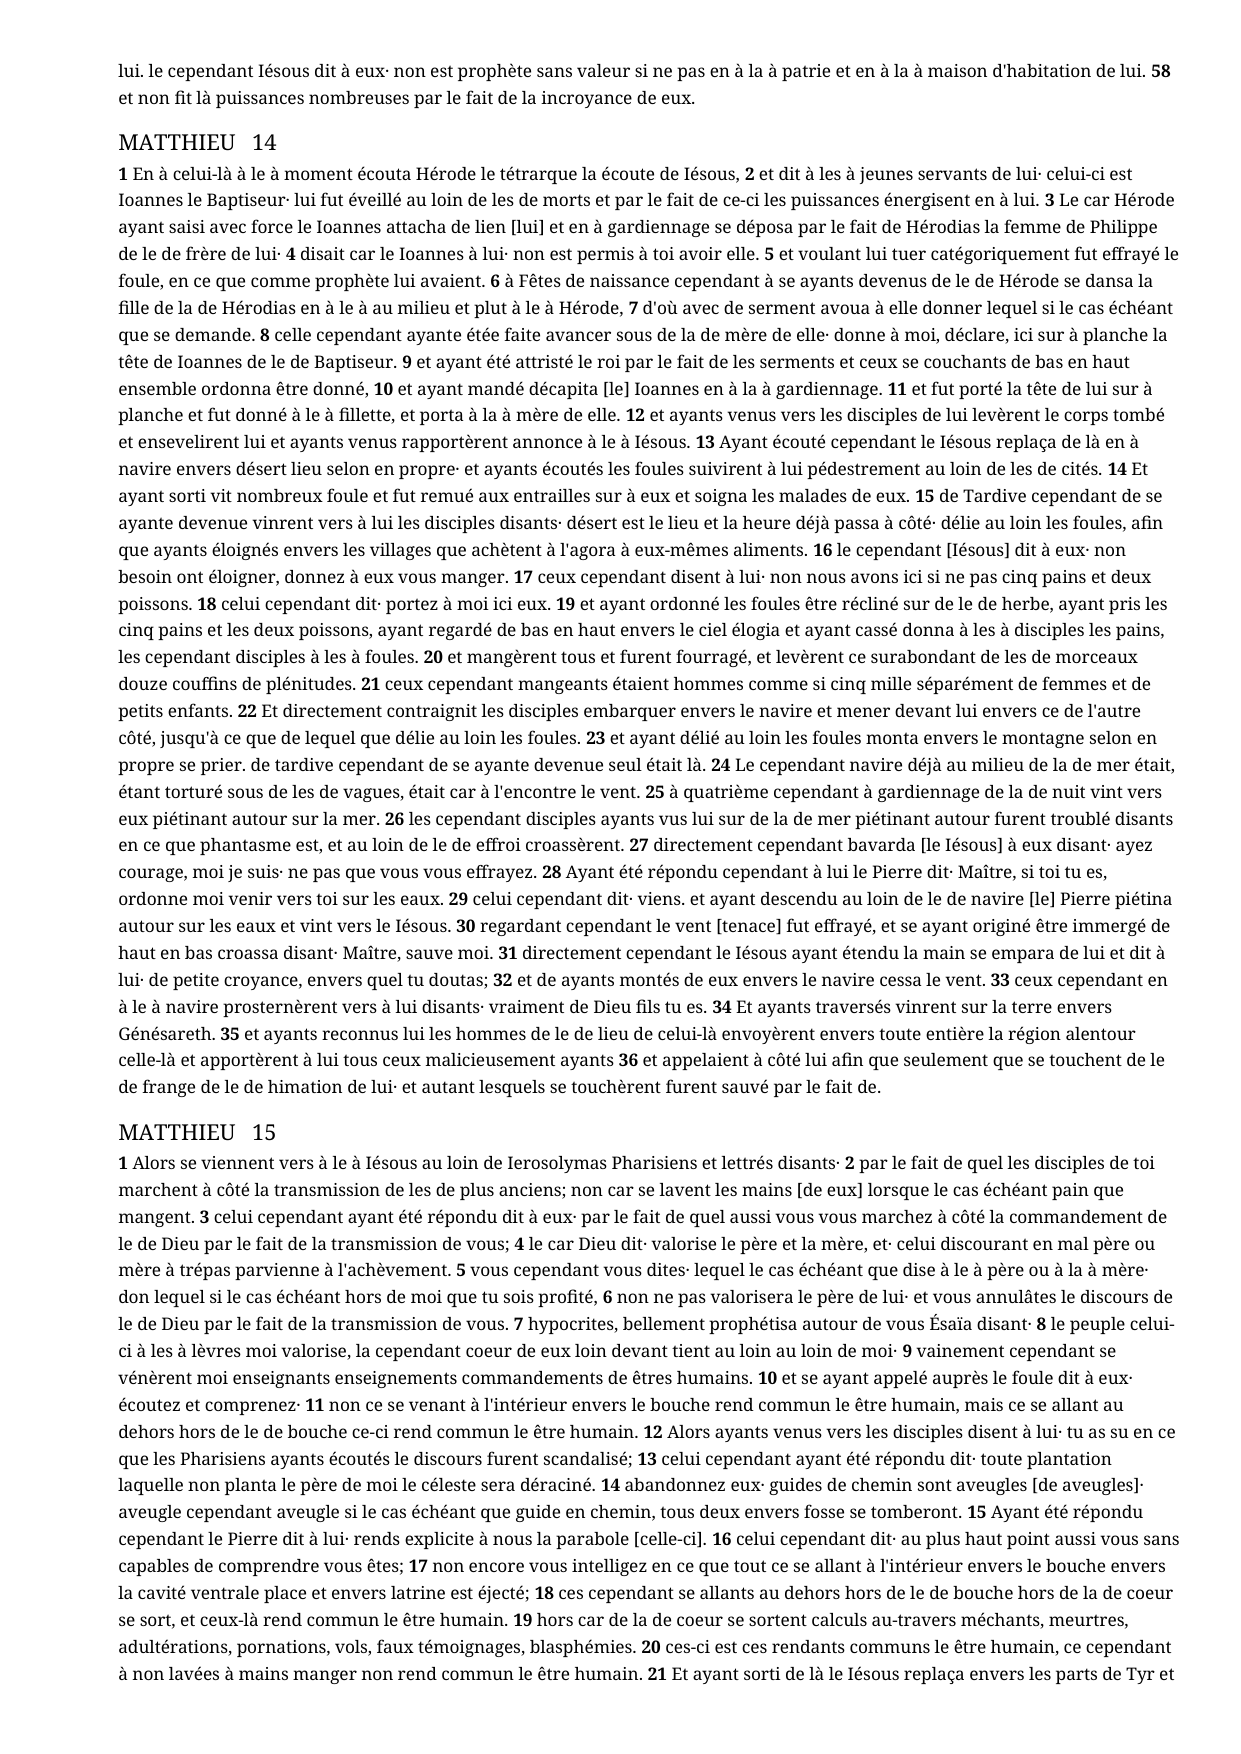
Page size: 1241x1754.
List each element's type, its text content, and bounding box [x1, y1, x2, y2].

text MATTHIEU 14 [118, 127, 1181, 157]
text 1 En à celui-là à le à moment écouta Hérode le tétrarque la écoute de Iésous, 2 et dit à les à jeunes servants de lui· celui-ci est Ioannes le Baptiseur· lui fut éveillé au loin de les de morts et par le fait de ce-ci les puissances énergisent en à lui. 3 Le car Hérode ayant saisi avec force le Ioannes attacha de lien [lui] et en à gardiennage se déposa par le fait de Hérodias la femme de Philippe de le de frère de lui· 4 disait car le Ioannes à lui· non est permis à toi avoir elle. 5 et voulant lui tuer catégoriquement fut effrayé le foule, en ce que comme prophète lui avaient. 6 à Fêtes de naissance cependant à se ayants devenus de le de Hérode se dansa la fille de la de Hérodias en à le à au milieu et plut à le à Hérode, 7 d'où avec de serment avoua à elle donner lequel si le cas échéant que se demande. 8 celle cependant ayante étée faite avancer sous de la de mère de elle· donne à moi, déclare, ici sur à planche la tête de Ioannes de le de Baptiseur. 9 et ayant été attristé le roi par le fait de les serments et ceux se couchants de bas en haut ensemble ordonna être donné, 10 et ayant mandé décapita [le] Ioannes en à la à gardiennage. 11 et fut porté la tête de lui sur à planche et fut donné à le à fillette, et porta à la à mère de elle. 12 et ayants venus vers les disciples de lui levèrent le corps tombé et ensevelirent lui et ayants venus rapportèrent annonce à le à Iésous. 13 Ayant écouté cependant le Iésous replaça de là en à navire envers désert lieu selon en propre· et ayants écoutés les foules suivirent à lui pédestrement au loin de les de cités. 14 Et ayant sorti vit nombreux foule et fut remué aux entrailles sur à eux et soigna les malades de eux. 15 de Tardive cependant de se ayante devenue vinrent vers à lui les disciples disants· désert est le lieu et la heure déjà passa à côté· délie au loin les foules, afin que ayants éloignés envers les villages que achètent à l'agora à eux-mêmes aliments. 16 le cependant [Iésous] dit à eux· non besoin ont éloigner, donnez à eux vous manger. 17 ceux cependant disent à lui· non nous avons ici si ne pas cinq pains et deux poissons. 18 celui cependant dit· portez à moi ici eux. 19 et ayant ordonné les foules être récliné sur de le de herbe, ayant pris les cinq pains et les deux poissons, ayant regardé de bas en haut envers le ciel élogia et ayant cassé donna à les à disciples les pains, les cependant disciples à les à foules. 20 et mangèrent tous et furent fourragé, et levèrent ce surabondant de les de morceaux douze couffins de plénitudes. 21 ceux cependant mangeants étaient hommes comme si cinq mille séparément de femmes et de petits enfants. 22 Et directement contraignit les disciples embarquer envers le navire et mener devant lui envers ce de l'autre côté, jusqu'à ce que de lequel que délie au loin les foules. 23 et ayant délié au loin les foules monta envers le montagne selon en propre se prier. de tardive cependant de se ayante devenue seul était là. 24 Le cependant navire déjà au milieu de la de mer était, étant torturé sous de les de vagues, était car à l'encontre le vent. 25 à quatrième cependant à gardiennage de la de nuit vint vers eux piétinant autour sur la mer. 26 les cependant disciples ayants vus lui sur de la de mer piétinant autour furent troublé disants en ce que phantasme est, et au loin de le de effroi croassèrent. 27 directement cependant bavarda [le Iésous] à eux disant· ayez courage, moi je suis· ne pas que vous vous effrayez. 28 Ayant été répondu cependant à lui le Pierre dit· Maître, si toi tu es, ordonne moi venir vers toi sur les eaux. 29 celui cependant dit· viens. et ayant descendu au loin de le de navire [le] Pierre piétina autour sur les eaux et vint vers le Iésous. 30 regardant cependant le vent [tenace] fut effrayé, et se ayant originé être immergé de haut en bas croassa disant· Maître, sauve moi. 31 directement cependant le Iésous ayant étendu la main se empara de lui et dit à lui· de petite croyance, envers quel tu doutas; 32 et de ayants montés de eux envers le navire cessa le vent. 33 ceux cependant en à le à navire prosternèrent vers à lui disants· vraiment de Dieu fils tu es. 34 Et ayants traversés vinrent sur la terre envers Génésareth. 35 et ayants reconnus lui les hommes de le de lieu de celui-là envoyèrent envers toute entière la région alentour celle-là et apportèrent à lui tous ceux malicieusement ayants 36 et appelaient à côté lui afin que seulement que se touchent de le de frange de le de himation de lui· et autant lesquels se touchèrent furent sauvé par le fait de. [118, 162, 1181, 1099]
text MATTHIEU 15 [118, 1117, 1181, 1147]
text 1 Alors se viennent vers à le à Iésous au loin de Ierosolymas Pharisiens et lettrés disants· 2 par le fait de quel les disciples de toi marchent à côté la transmission de les de plus anciens; non car se lavent les mains [de eux] lorsque le cas échéant pain que mangent. 3 celui cependant ayant été répondu dit à eux· par le fait de quel aussi vous vous marchez à côté la commandement de le de Dieu par le fait de la transmission de vous; 4 le car Dieu dit· valorise le père et la mère, et· celui discourant en mal père ou mère à trépas parvienne à l'achèvement. 5 vous cependant vous dites· lequel le cas échéant que dise à le à père ou à la à mère· don lequel si le cas échéant hors de moi que tu sois profité, 6 non ne pas valorisera le père de lui· et vous annulâtes le discours de le de Dieu par le fait de la transmission de vous. 7 hypocrites, bellement prophétisa autour de vous Ésaïa disant· 8 le peuple celui-ci à les à lèvres moi valorise, la cependant coeur de eux loin devant tient au loin au loin de moi· 9 vainement cependant se vénèrent moi enseignants enseignements commandements de êtres humains. 10 et se ayant appelé auprès le foule dit à eux· écoutez et comprenez· 11 non ce se venant à l'intérieur envers le bouche rend commun le être humain, mais ce se allant au dehors hors de le de bouche ce-ci rend commun le être humain. 12 Alors ayants venus vers les disciples disent à lui· tu as su en ce que les Pharisiens ayants écoutés le discours furent scandalisé; 13 celui cependant ayant été répondu dit· toute plantation laquelle non planta le père de moi le céleste sera déraciné. 14 abandonnez eux· guides de chemin sont aveugles [de aveugles]· aveugle cependant aveugle si le cas échéant que guide en chemin, tous deux envers fosse se tomberont. 15 Ayant été répondu cependant le Pierre dit à lui· rends explicite à nous la parabole [celle-ci]. 16 celui cependant dit· au plus haut point aussi vous sans capables de comprendre vous êtes; 17 non encore vous intelligez en ce que tout ce se allant à l'intérieur envers le bouche envers la cavité ventrale place et envers latrine est éjecté; 18 ces cependant se allants au dehors hors de le de bouche hors de la de coeur se sort, et ceux-là rend commun le être humain. 19 hors car de la de coeur se sortent calculs au-travers méchants, meurtres, adultérations, pornations, vols, faux témoignages, blasphémies. 20 ces-ci est ces rendants communs le être humain, ce cependant à non lavées à mains manger non rend commun le être humain. 21 Et ayant sorti de là le Iésous replaça envers les parts de Tyr et [118, 1151, 1181, 1685]
text lui. le cependant Iésous dit à eux· non est prophète sans valeur si ne pas en à la à patrie et en à la à maison d'habitation de lui. 58 et non fit là puissances nombreuses par le fait de la incroyance de eux. [118, 59, 1181, 109]
